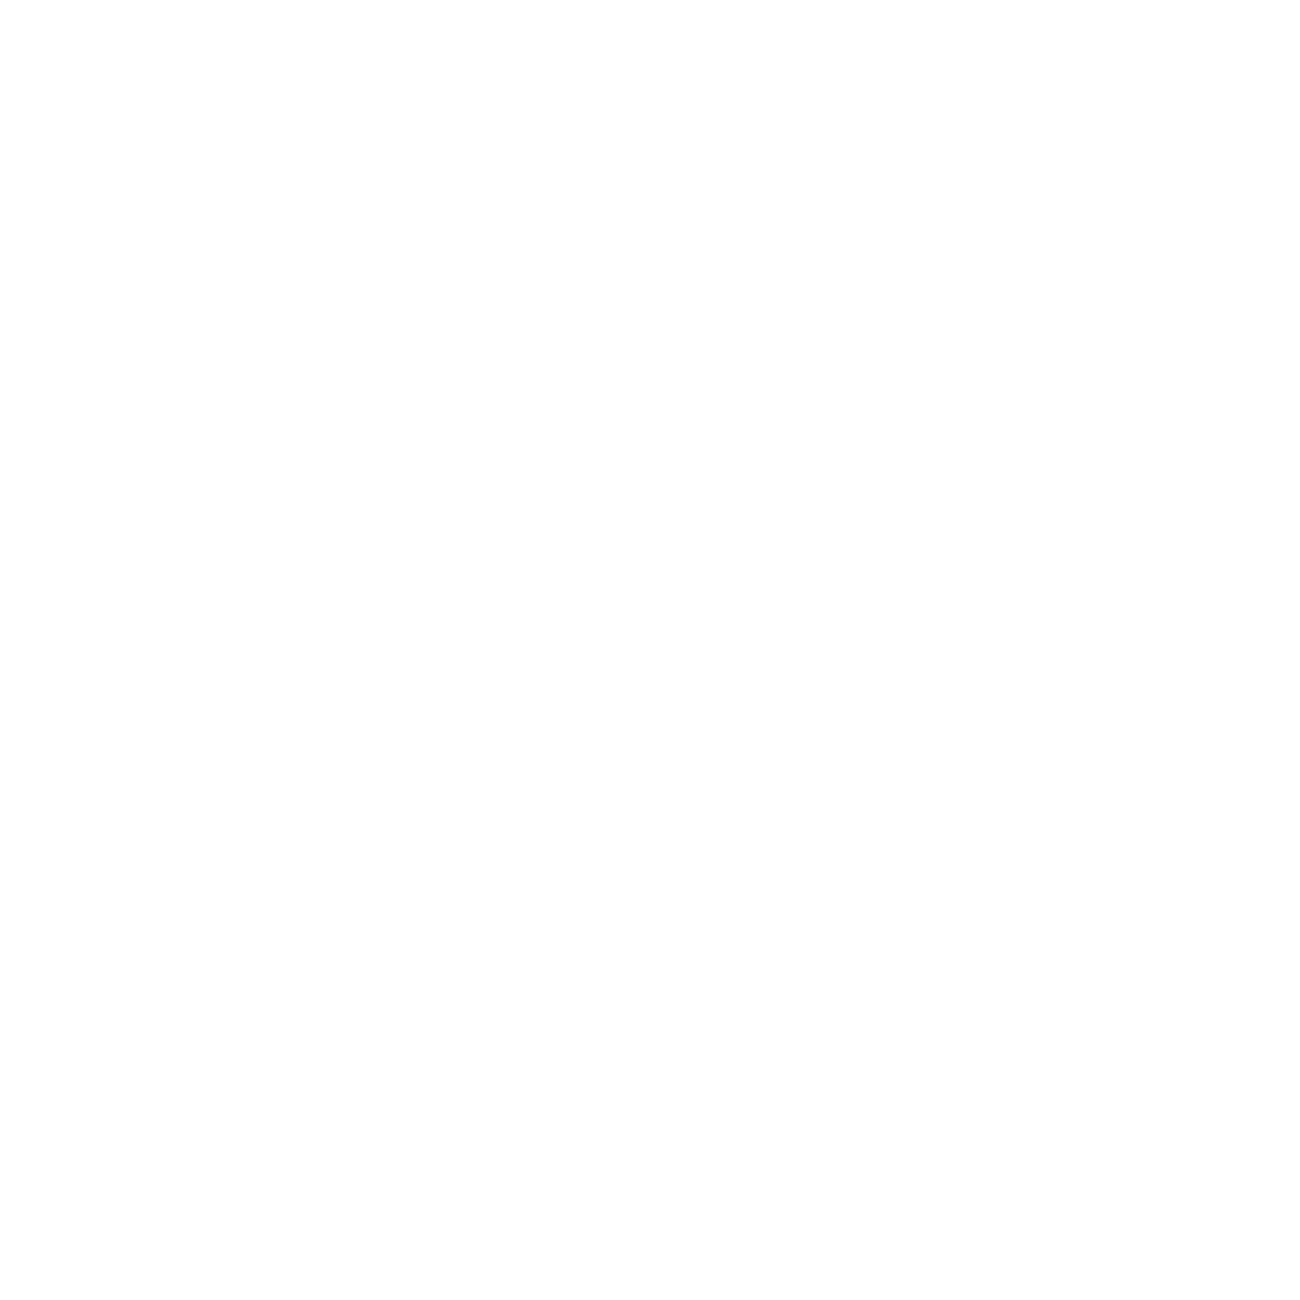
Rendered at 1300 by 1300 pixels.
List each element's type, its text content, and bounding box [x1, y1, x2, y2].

text 109 [183, 119, 1197, 152]
